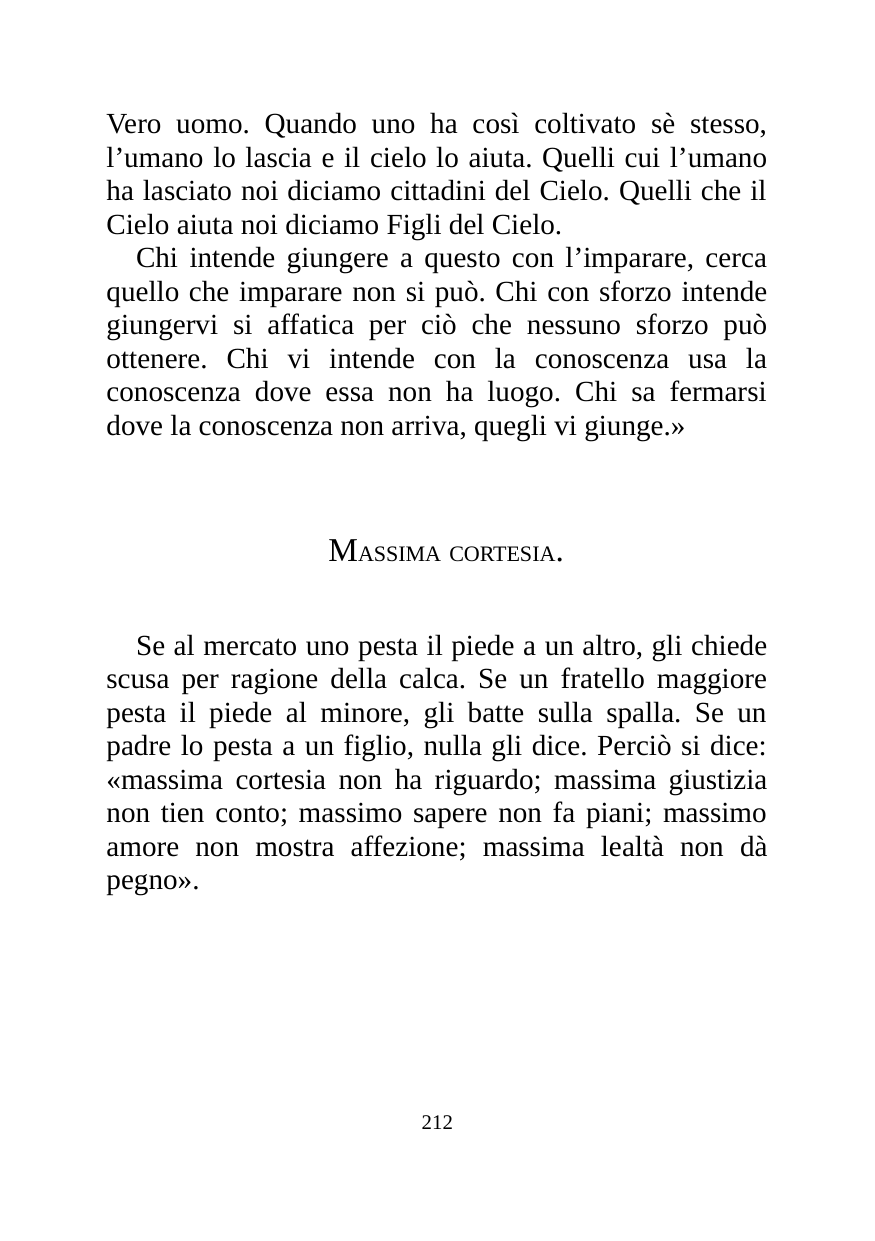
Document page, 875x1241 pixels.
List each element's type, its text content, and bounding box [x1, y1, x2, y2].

text Chi intende giungere a questo con l’imparare, cerca quello che imparare non si può. Chi con sforzo intende giungervi si affatica per ciò che nessuno sforzo può ottenere. Chi vi intende con la conoscenza usa la conoscenza dove essa non ha luogo. Chi sa fermarsi dove la conoscenza non arriva, quegli vi giunge.» [106, 240, 768, 442]
text Vero uomo. Quando uno ha così coltivato sè stesso, l’umano lo lascia e il cielo lo aiuta. Quelli cui l’umano ha lasciato noi diciamo cittadini del Cielo. Quelli che il Cielo aiuta noi diciamo Figli del Cielo. [106, 106, 768, 240]
subtitle Massima cortesia. [124, 530, 768, 568]
text Se al mercato uno pesta il piede a un altro, gli chiede scusa per ragione della calca. Se un fratello maggiore pesta il piede al minore, gli batte sulla spalla. Se un padre lo pesta a un figlio, nulla gli dice. Perciò si dice: «massima cortesia non ha riguardo; massima giustizia non tien conto; massimo sapere non fa piani; massimo amore non mostra affezione; massima lealtà non dà pegno». [106, 628, 768, 896]
